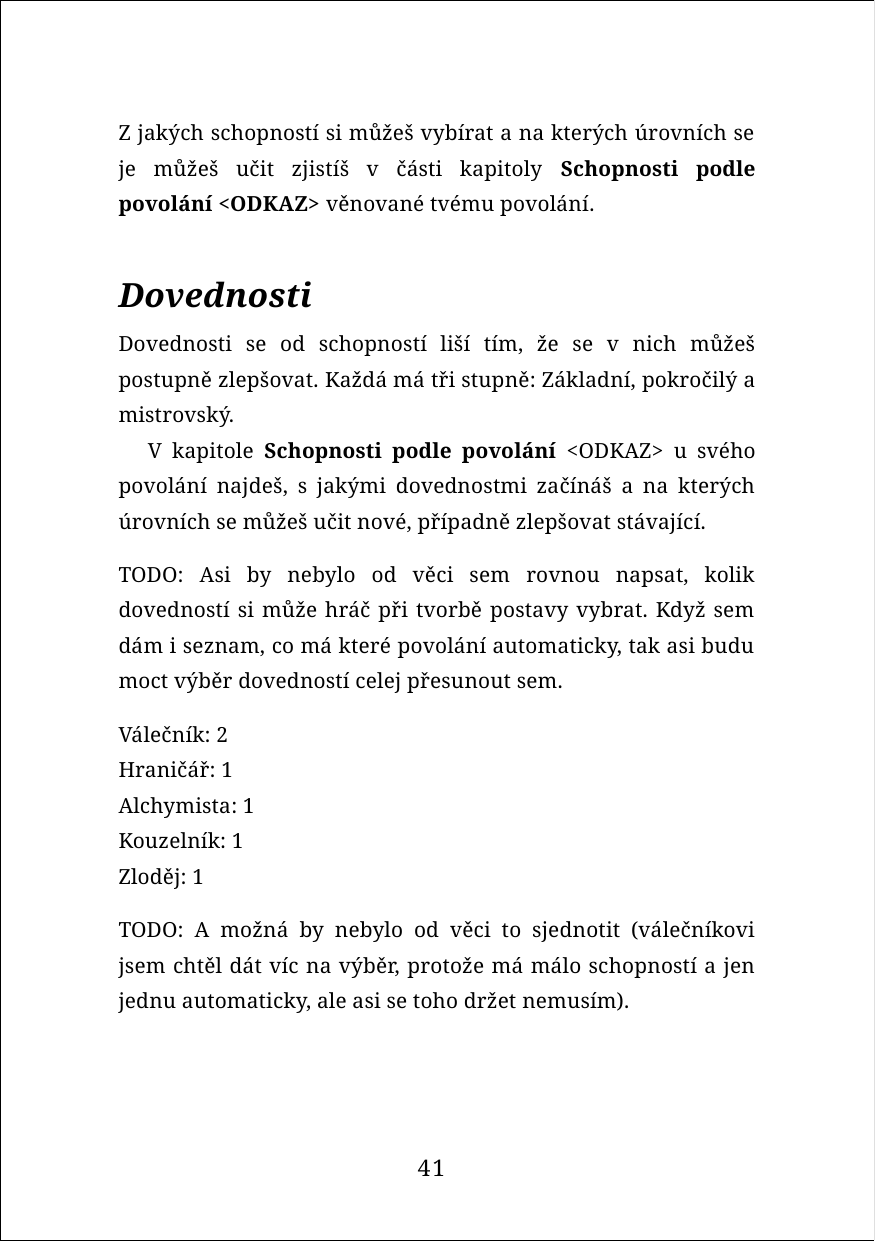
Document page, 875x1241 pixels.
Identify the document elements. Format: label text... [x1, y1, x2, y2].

text Z jakých schopností si můžeš vybírat a na kterých úrovních se je můžeš učit zjistíš v části kapitoly Schopnosti podle povolání <ODKAZ> věnované tvému povolání. [118, 118, 756, 218]
text TODO: Asi by nebylo od věci sem rovnou napsat, kolik dovedností si může hráč při tvorbě postavy vybrat. Když sem dám i seznam, co má které povolání automaticky, tak asi budu moct výběr dovedností celej přesunout sem. [118, 560, 756, 695]
text Válečník: 2 Hraničář: 1 Alchymista: 1 Kouzelník: 1 Zloděj: 1 [118, 720, 756, 890]
subtitle Dovednosti [118, 272, 756, 317]
text Dovednosti se od schopností liší tím, že se v nich můžeš postupně zlepšovat. Každá má tři stupně: Základní, pokročilý a mistrovský. V kapitole Schopnosti podle povolání <ODKAZ> u svého povolání najdeš, s jakými dovednostmi začínáš a na kterých úrovních se můžeš učit nové, případně zlepšovat stávající. [118, 329, 756, 535]
text TODO: A možná by nebylo od věci to sjednotit (válečníkovi jsem chtěl dát víc na výběr, protože má málo schopností a jen jednu automaticky, ale asi se toho držet nemusím). [118, 915, 756, 1015]
